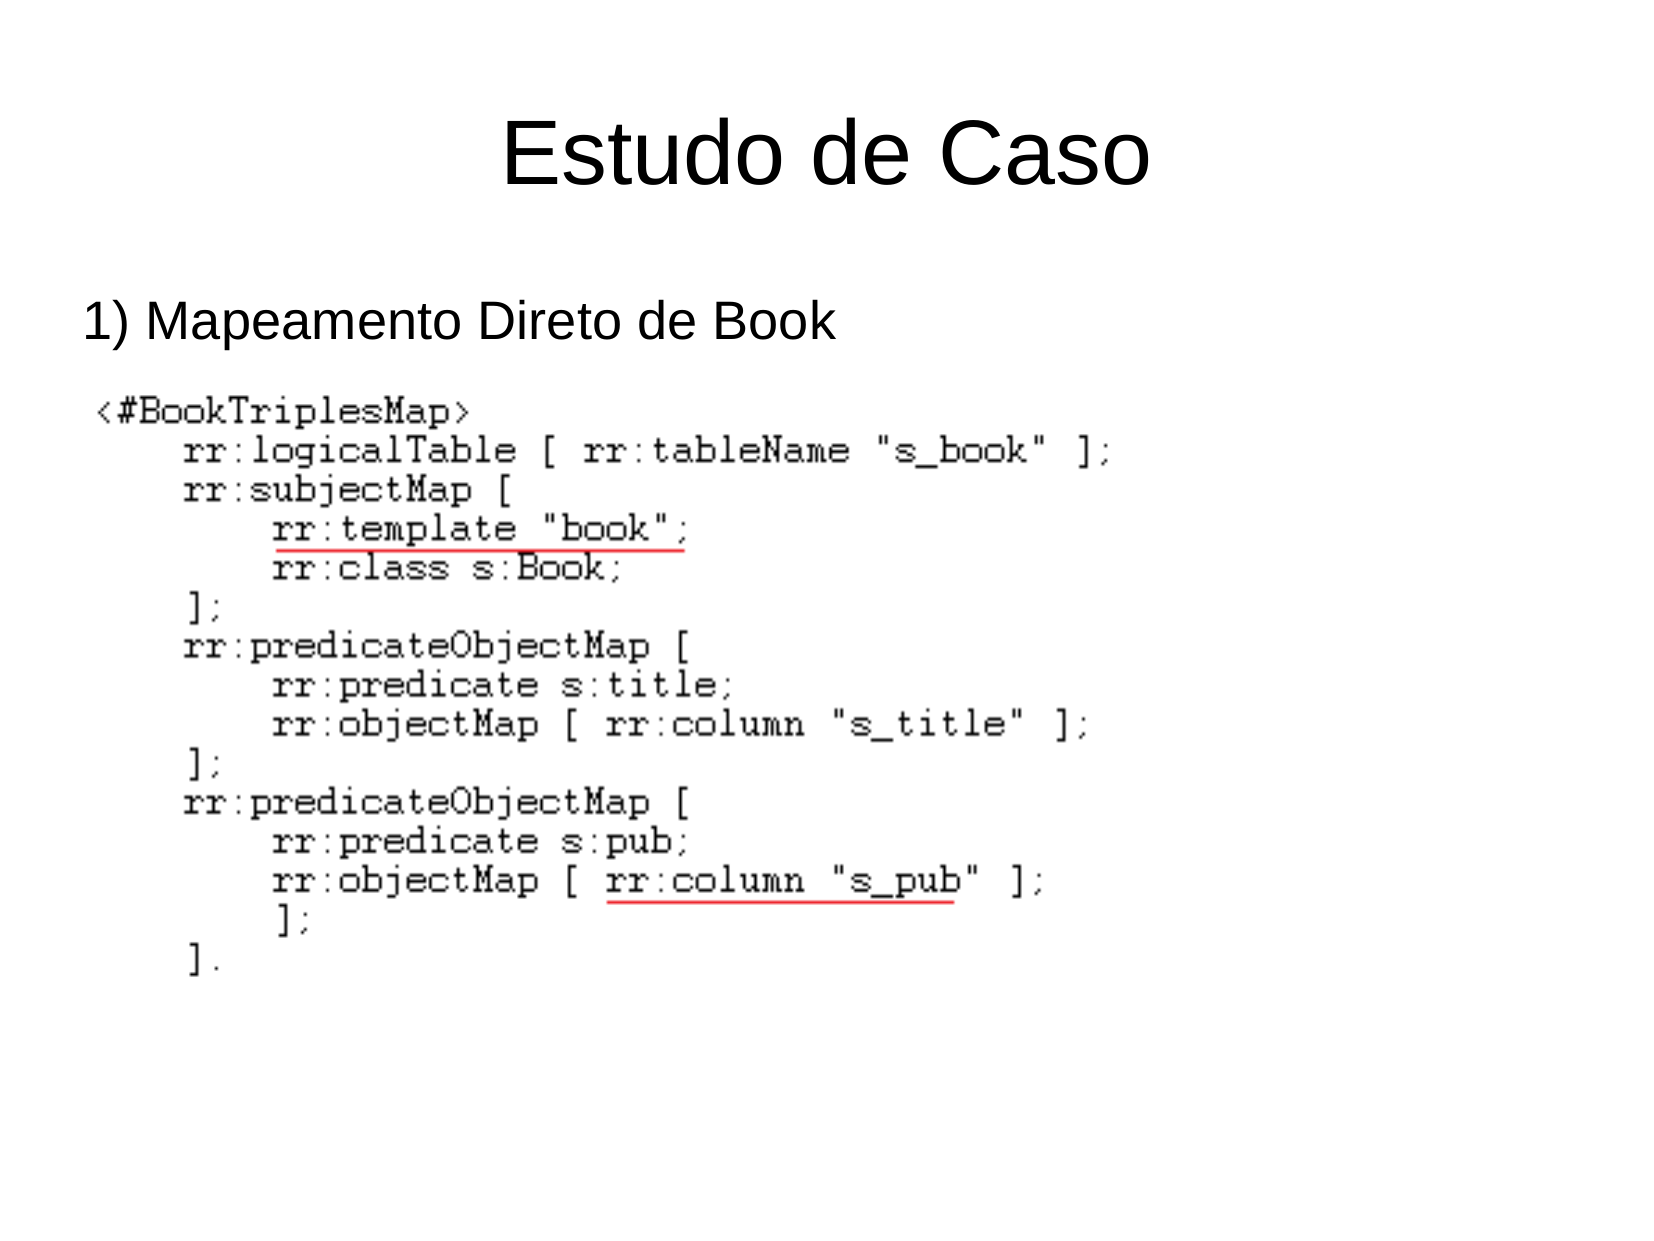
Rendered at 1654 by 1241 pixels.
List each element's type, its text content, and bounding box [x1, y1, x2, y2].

picture [88, 376, 1133, 1004]
list 1) Mapeamento Direto de Book [82, 290, 1571, 1109]
title Estudo de Caso [82, 49, 1571, 257]
